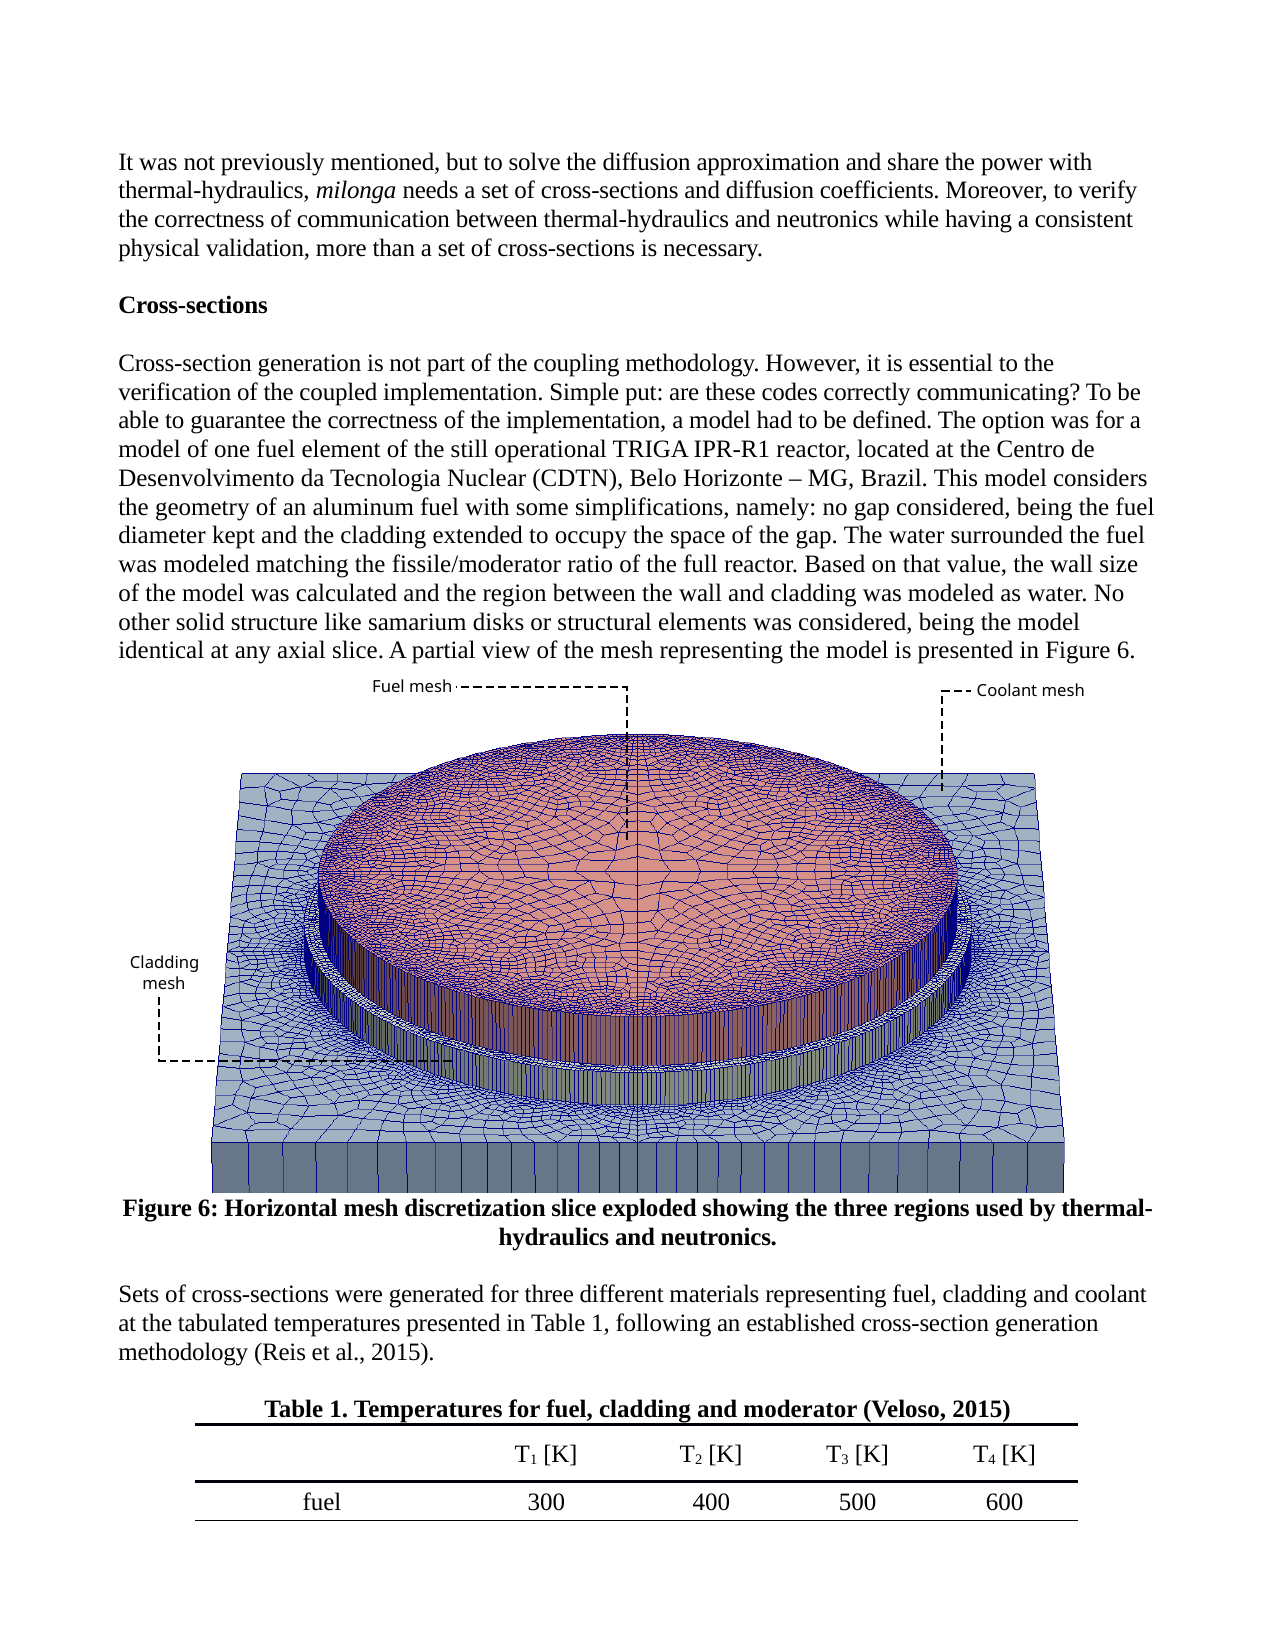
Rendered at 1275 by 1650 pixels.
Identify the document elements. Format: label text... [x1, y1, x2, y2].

table_cell fuel [195, 1483, 454, 1520]
text Sets of cross-sections were generated for three different materials representing fuel, cladding and coolant at the tabulated temperatures presented in Table 1, following an established cross-section generation methodology (Reis et al., 2015). [118, 1279, 1157, 1366]
table_header T2 [K] [638, 1426, 784, 1480]
text Cross-section generation is not part of the coupling methodology. However, it is essential to the verification of the coupled implementation. Simple put: are these codes correctly communicating? To be able to guarantee the correctness of the implementation, a model had to be defined. The option was for a model of one fuel element of the still operational TRIGA IPR-R1 reactor, located at the Centro de Desenvolvimento da Tecnologia Nuclear (CDTN), Belo Horizonte – MG, Brazil. This model considers the geometry of an aluminum fuel with some simplifications, namely: no gap considered, being the fuel diameter kept and the cladding extended to occupy the space of the gap. The water surrounded the fuel was modeled matching the fissile/moderator ratio of the full reactor. Based on that value, the wall size of the model was calculated and the region between the wall and cladding was modeled as water. No other solid structure like samarium disks or structural elements was considered, being the model identical at any axial slice. A partial view of the mesh representing the model is presented in Figure 6. [118, 348, 1157, 664]
table_cell 500 [784, 1483, 931, 1520]
text Figure 6: Horizontal mesh discretization slice exploded showing the three regions used by thermal-hydraulics and neutronics. [118, 1193, 1157, 1251]
table_cell 400 [638, 1483, 784, 1520]
table_header T4 [K] [931, 1426, 1078, 1480]
table_header T3 [K] [784, 1426, 931, 1480]
text Table 1. Temperatures for fuel, cladding and moderator (Veloso, 2015) [118, 1394, 1157, 1423]
table_header [195, 1426, 454, 1480]
table_header T1 [K] [454, 1426, 638, 1480]
text Cross-sections [118, 291, 1157, 319]
text It was not previously mentioned, but to solve the diffusion approximation and share the power with thermal-hydraulics, milonga needs a set of cross-sections and diffusion coefficients. Moreover, to verify the correctness of communication between thermal-hydraulics and neutronics while having a consistent physical validation, more than a set of cross-sections is necessary. [118, 147, 1157, 262]
table_cell 300 [454, 1483, 638, 1520]
table_cell 600 [931, 1483, 1078, 1520]
